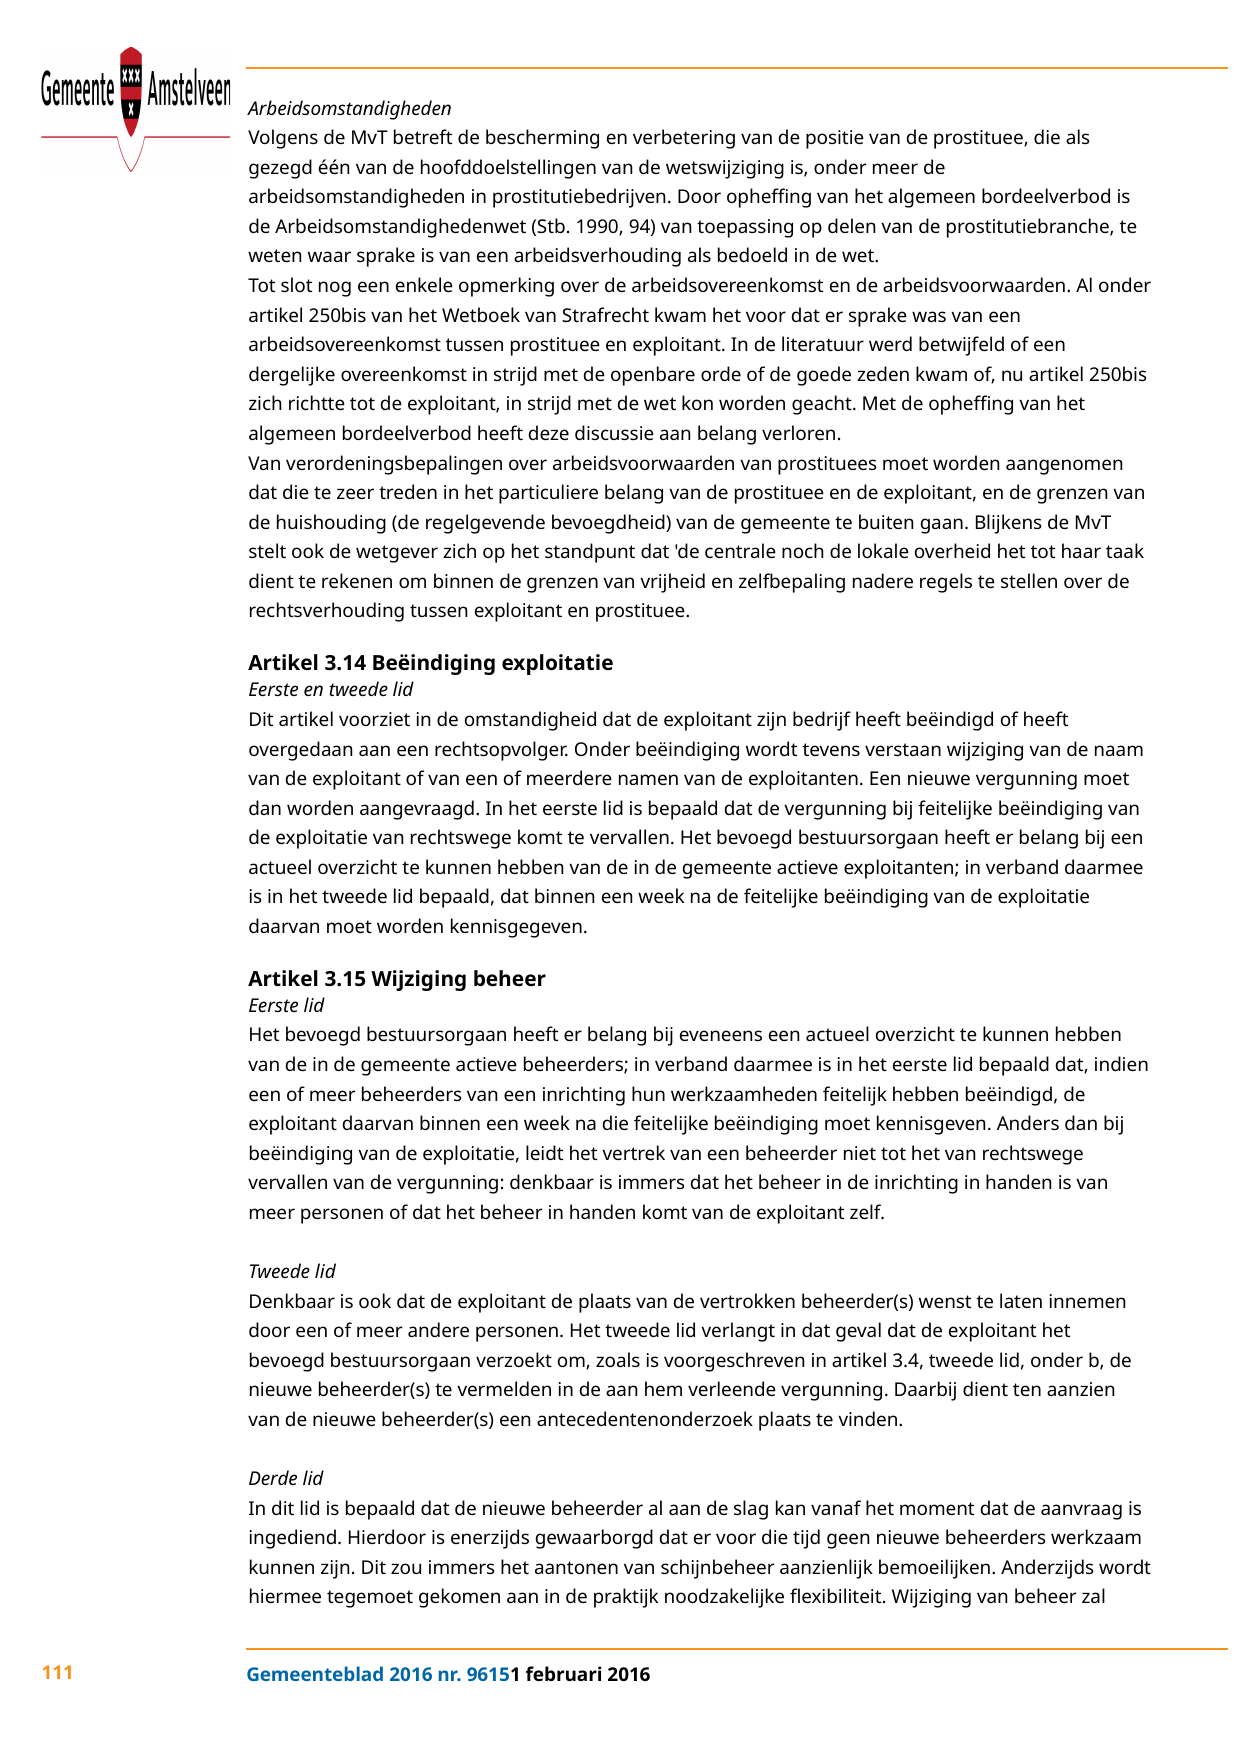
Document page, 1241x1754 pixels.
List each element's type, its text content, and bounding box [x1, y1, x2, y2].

picture [41, 47, 231, 172]
text Arbeidsomstandigheden [248, 95, 1152, 121]
text In dit lid is bepaald dat de nieuwe beheerder al aan de slag kan vanaf het moment dat de aanvraag is ingediend. Hierdoor is enerzijds gewaarborgd dat er voor die tijd geen nieuwe beheerders werkzaam kunnen zijn. Dit zou immers het aantonen van schijnbeheer aanzienlijk bemoeilijken. Anderzijds wordt hiermee tegemoet gekomen aan in de praktijk noodzakelijke flexibiliteit. Wijziging van beheer zal [248, 1495, 1152, 1609]
text Artikel 3.15 Wijziging beheer [248, 964, 1152, 992]
text Derde lid [248, 1465, 1152, 1491]
text Eerste lid [248, 992, 1152, 1018]
text Het bevoegd bestuursorgaan heeft er belang bij eveneens een actueel overzicht te kunnen hebben van de in de gemeente actieve beheerders; in verband daarmee is in het eerste lid bepaald dat, indien een of meer beheerders van een inrichting hun werkzaamheden feitelijk hebben beëindigd, de exploitant daarvan binnen een week na die feitelijke beëindiging moet kennisgeven. Anders dan bij beëindiging van de exploitatie, leidt het vertrek van een beheerder niet tot het van rechtswege vervallen van de vergunning: denkbaar is immers dat het beheer in de inrichting in handen is van meer personen of dat het beheer in handen komt van de exploitant zelf. [248, 1022, 1152, 1225]
text Artikel 3.14 Beëindiging exploitatie [248, 648, 1152, 677]
text Van verordeningsbepalingen over arbeidsvoorwaarden van prostituees moet worden aangenomen dat die te zeer treden in het particuliere belang van de prostituee en de exploitant, en de grenzen van de huishouding (de regelgevende bevoegdheid) van de gemeente te buiten gaan. Blijkens de MvT stelt ook de wetgever zich op het standpunt dat 'de centrale noch de lokale overheid het tot haar taak dient te rekenen om binnen de grenzen van vrijheid en zelfbepaling nadere regels te stellen over de rechtsverhouding tussen exploitant en prostituee. [248, 450, 1152, 623]
text Tweede lid [248, 1258, 1152, 1284]
text Eerste en tweede lid [248, 677, 1152, 702]
text Denkbaar is ook dat de exploitant de plaats van de vertrokken beheerder(s) wenst te laten innemen door een of meer andere personen. Het tweede lid verlangt in dat geval dat de exploitant het bevoegd bestuursorgaan verzoekt om, zoals is voorgeschreven in artikel 3.4, tweede lid, onder b, de nieuwe beheerder(s) te vermelden in de aan hem verleende vergunning. Daarbij dient ten aanzien van de nieuwe beheerder(s) een antecedentenonderzoek plaats te vinden. [248, 1288, 1152, 1432]
text Volgens de MvT betreft de bescherming en verbetering van de positie van de prostituee, die als gezegd één van de hoofddoelstellingen van de wetswijziging is, onder meer de arbeidsomstandigheden in prostitutiebedrijven. Door opheffing van het algemeen bordeelverbod is de Arbeidsomstandighedenwet (Stb. 1990, 94) van toepassing op delen van de prostitutiebranche, te weten waar sprake is van een arbeidsverhouding als bedoeld in de wet. [248, 124, 1152, 268]
text Dit artikel voorziet in de omstandigheid dat de exploitant zijn bedrijf heeft beëindigd of heeft overgedaan aan een rechtsopvolger. Onder beëindiging wordt tevens verstaan wijziging van de naam van de exploitant of van een of meerdere namen van de exploitanten. Een nieuwe vergunning moet dan worden aangevraagd. In het eerste lid is bepaald dat de vergunning bij feitelijke beëindiging van de exploitatie van rechtswege komt te vervallen. Het bevoegd bestuursorgaan heeft er belang bij een actueel overzicht te kunnen hebben van de in de gemeente actieve exploitanten; in verband daarmee is in het tweede lid bepaald, dat binnen een week na de feitelijke beëindiging van de exploitatie daarvan moet worden kennisgegeven. [248, 706, 1152, 939]
text Tot slot nog een enkele opmerking over de arbeidsovereenkomst en de arbeidsvoorwaarden. Al onder artikel 250bis van het Wetboek van Strafrecht kwam het voor dat er sprake was van een arbeidsovereenkomst tussen prostituee en exploitant. In de literatuur werd betwijfeld of een dergelijke overeenkomst in strijd met de openbare orde of de goede zeden kwam of, nu artikel 250bis zich richtte tot de exploitant, in strijd met de wet kon worden geacht. Met de opheffing van het algemeen bordeelverbod heeft deze discussie aan belang verloren. [248, 272, 1152, 446]
